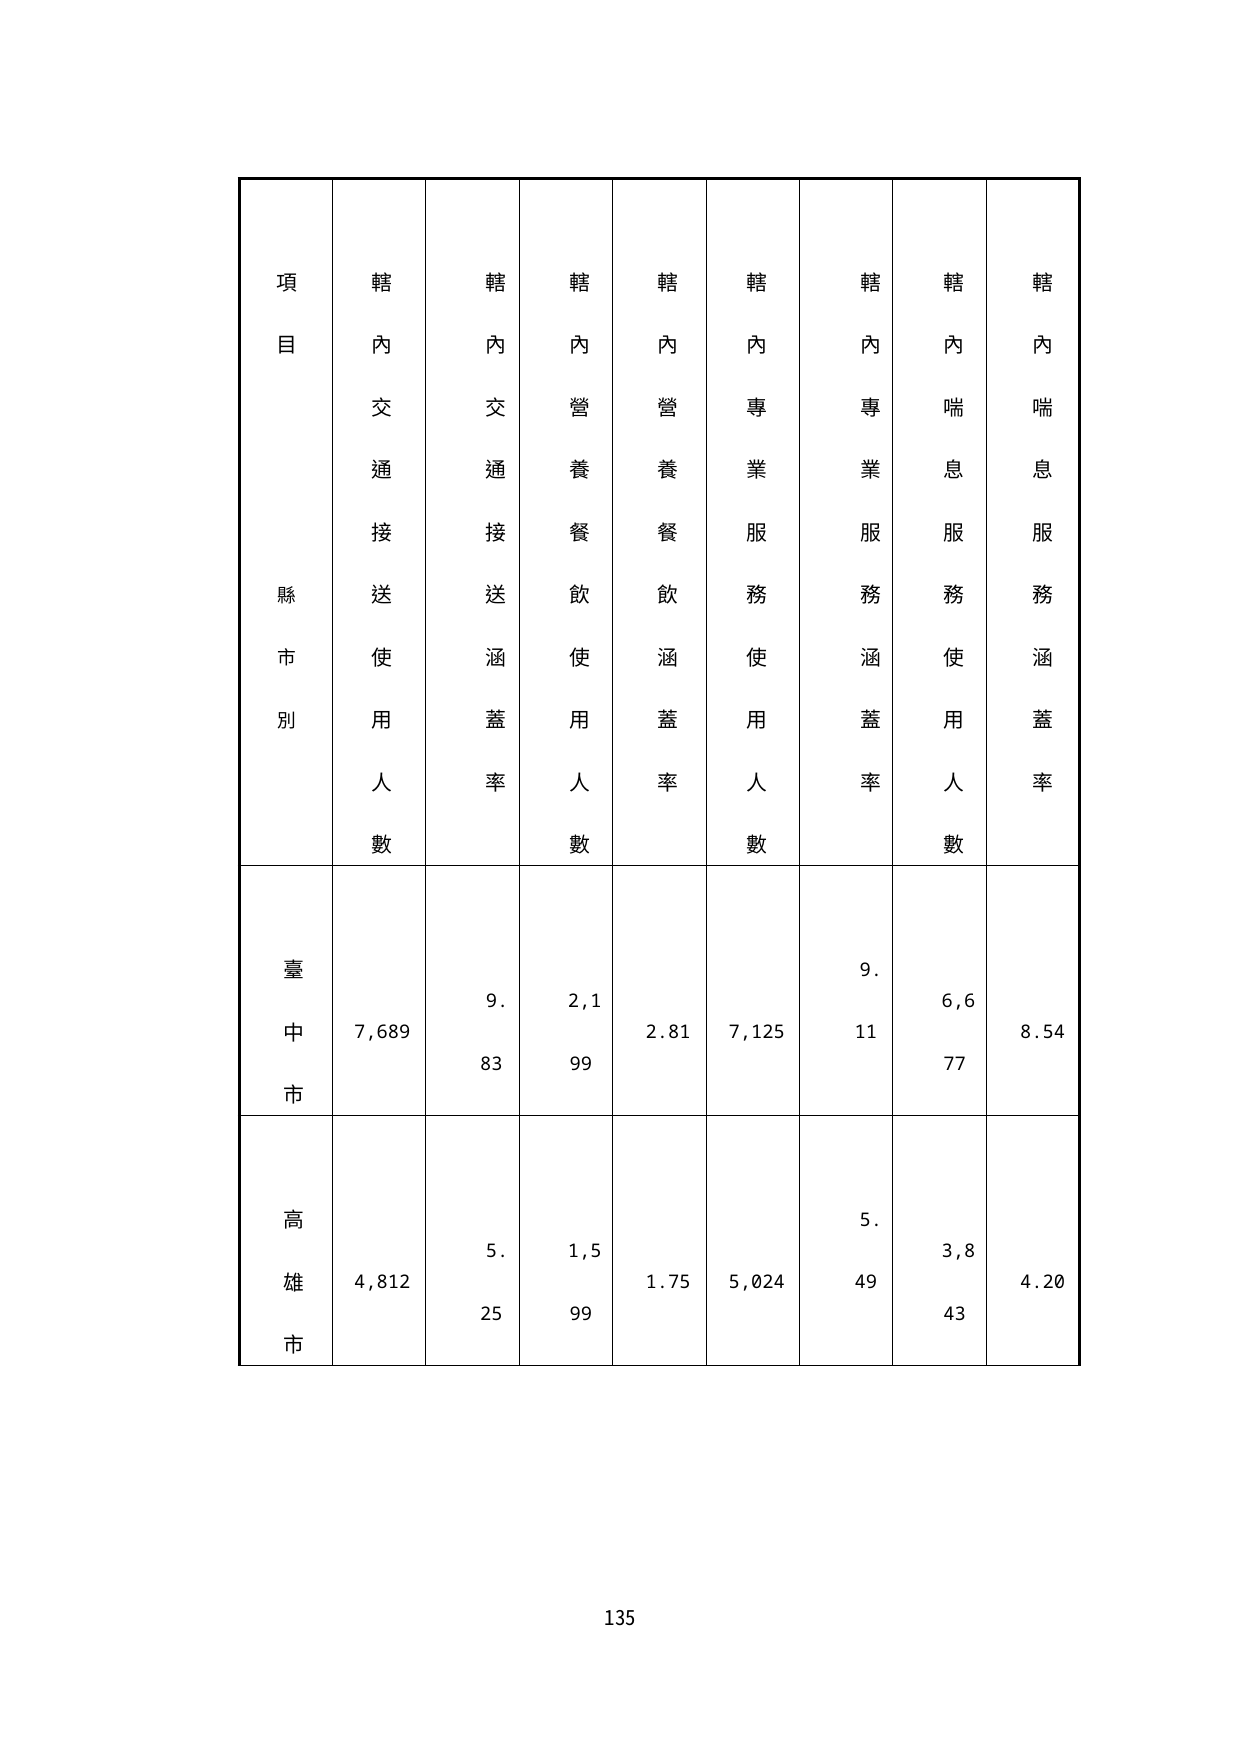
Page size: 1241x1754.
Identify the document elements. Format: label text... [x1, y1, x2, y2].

table_cell 4.20 [987, 1116, 1078, 1365]
table_cell 9.11 [800, 866, 892, 1115]
table_cell 2,199 [520, 866, 612, 1115]
table_header 轄內喘息服務使用人數 [893, 180, 986, 865]
table_cell 5.49 [800, 1116, 892, 1365]
table_header 轄內交通接送涵蓋率 [426, 180, 519, 865]
table_header 轄內專業服務使用人數 [707, 180, 799, 865]
table_header 轄內專業服務涵蓋率 [800, 180, 892, 865]
table_cell 7,689 [333, 866, 425, 1115]
table_header 項目 縣市別 [241, 180, 332, 865]
table_cell 1,599 [520, 1116, 612, 1365]
table_cell 4,812 [333, 1116, 425, 1365]
table_cell 高雄市 [241, 1116, 332, 1365]
table_header 轄內營養餐飲涵蓋率 [613, 180, 706, 865]
table_cell 1.75 [613, 1116, 706, 1365]
table_cell 臺中市 [241, 866, 332, 1115]
table_cell 3,843 [893, 1116, 986, 1365]
table_cell 2.81 [613, 866, 706, 1115]
table_header 轄內營養餐飲使用人數 [520, 180, 612, 865]
table_cell 5.25 [426, 1116, 519, 1365]
table_header 轄內交通接送使用人數 [333, 180, 425, 865]
table_header 轄內喘息服務涵蓋率 [987, 180, 1078, 865]
table_cell 9.83 [426, 866, 519, 1115]
table_cell 8.54 [987, 866, 1078, 1115]
table_cell 7,125 [707, 866, 799, 1115]
table_cell 5,024 [707, 1116, 799, 1365]
table_cell 6,677 [893, 866, 986, 1115]
